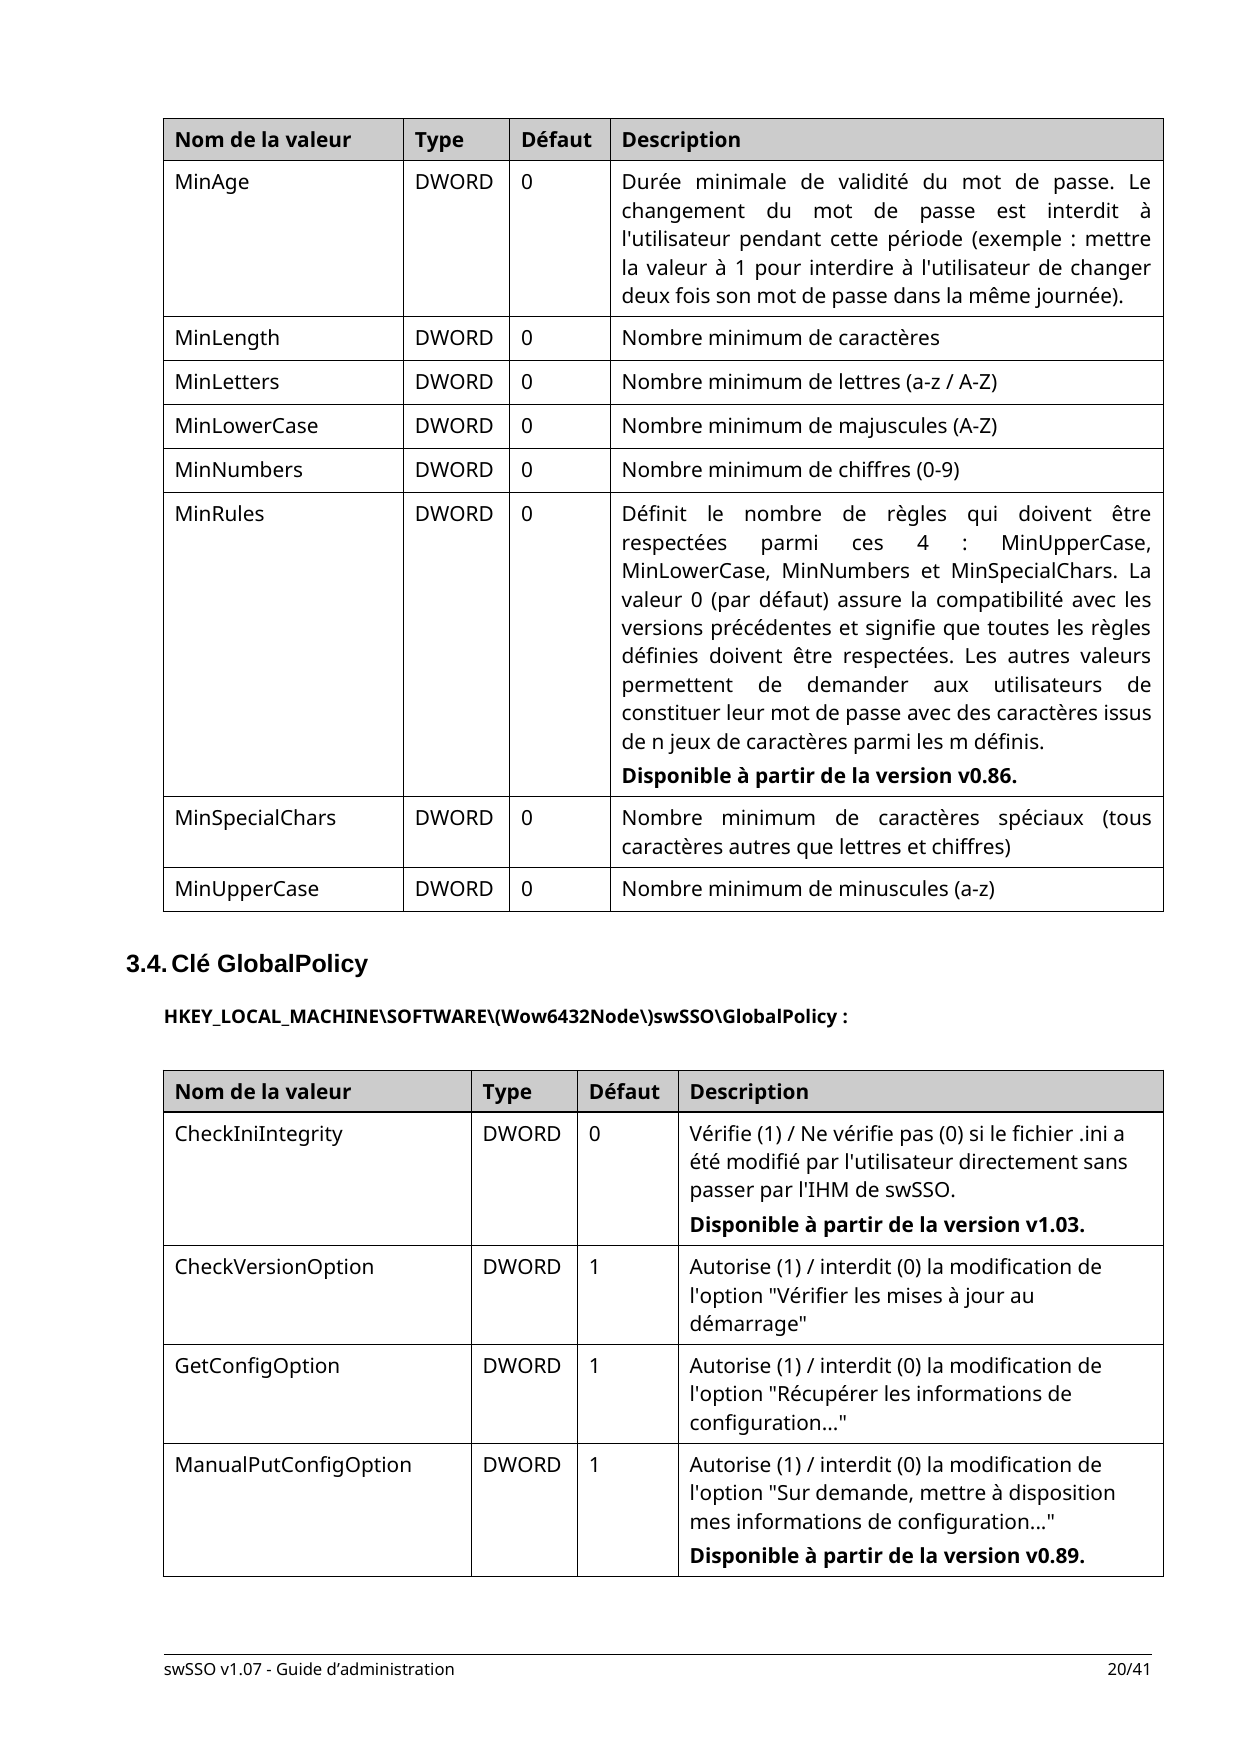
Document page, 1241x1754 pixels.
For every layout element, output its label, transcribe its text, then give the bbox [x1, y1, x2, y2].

table_cell CheckVersionOption [164, 1246, 471, 1344]
table_header Nom de la valeur [164, 1071, 471, 1111]
table_cell 1 [578, 1246, 678, 1344]
table_cell 0 [510, 317, 610, 360]
table_header Description [679, 1071, 1163, 1111]
table_cell Nombre minimum de caractères [611, 317, 1163, 360]
table_cell MinRules [164, 493, 403, 796]
table_cell DWORD [472, 1113, 577, 1245]
table_cell 1 [578, 1345, 678, 1443]
subtitle Clé GlobalPolicy [126, 949, 1152, 978]
table_cell MinLetters [164, 361, 403, 404]
table_cell DWORD [472, 1345, 577, 1443]
table_header Défaut [578, 1071, 678, 1111]
table_cell MinUpperCase [164, 868, 403, 911]
table_cell Autorise (1) / interdit (0) la modification de l'option "Sur demande, mettre à disposition mes informations de configuration..." Disponible à partir de la version v0.89. [679, 1444, 1163, 1576]
table_cell DWORD [404, 405, 509, 448]
table_cell Définit le nombre de règles qui doivent être respectées parmi ces 4 : MinUpperCase, MinLowerCase, MinNumbers et MinSpecialChars. La valeur 0 (par défaut) assure la compatibilité avec les versions précédentes et signifie que toutes les règles définies doivent être respectées. Les autres valeurs permettent de demander aux utilisateurs de constituer leur mot de passe avec des caractères issus de n jeux de caractères parmi les m définis. Disponible à partir de la version v0.86. [611, 493, 1163, 796]
table_cell Nombre minimum de majuscules (A-Z) [611, 405, 1163, 448]
table_cell 0 [510, 161, 610, 316]
table_cell MinLength [164, 317, 403, 360]
table_cell Nombre minimum de lettres (a-z / A-Z) [611, 361, 1163, 404]
table_cell 1 [578, 1444, 678, 1576]
table_cell 0 [510, 493, 610, 796]
table_cell 0 [510, 797, 610, 867]
table_cell DWORD [404, 493, 509, 796]
table_cell Vérifie (1) / Ne vérifie pas (0) si le fichier .ini a été modifié par l'utilisateur directement sans passer par l'IHM de swSSO. Disponible à partir de la version v1.03. [679, 1113, 1163, 1245]
table_cell ManualPutConfigOption [164, 1444, 471, 1576]
table_cell DWORD [404, 868, 509, 911]
table_cell Durée minimale de validité du mot de passe. Le changement du mot de passe est interdit à l'utilisateur pendant cette période (exemple : mettre la valeur à 1 pour interdire à l'utilisateur de changer deux fois son mot de passe dans la même journée). [611, 161, 1163, 316]
table_cell Nombre minimum de caractères spéciaux (tous caractères autres que lettres et chiffres) [611, 797, 1163, 867]
table_header Description [611, 119, 1163, 160]
table_header Type [404, 119, 509, 160]
table_cell 0 [510, 449, 610, 492]
table_cell Nombre minimum de minuscules (a-z) [611, 868, 1163, 911]
table_cell DWORD [404, 797, 509, 867]
table_cell DWORD [404, 361, 509, 404]
table_cell MinNumbers [164, 449, 403, 492]
table_cell Autorise (1) / interdit (0) la modification de l'option "Vérifier les mises à jour au démarrage" [679, 1246, 1163, 1344]
table_header Défaut [510, 119, 610, 160]
table_cell DWORD [404, 317, 509, 360]
table_cell DWORD [472, 1246, 577, 1344]
table_header Type [472, 1071, 577, 1111]
table_cell GetConfigOption [164, 1345, 471, 1443]
table_cell MinSpecialChars [164, 797, 403, 867]
table_cell MinAge [164, 161, 403, 316]
table_cell DWORD [404, 161, 509, 316]
table_cell 0 [510, 868, 610, 911]
table_cell 0 [510, 405, 610, 448]
table_cell DWORD [472, 1444, 577, 1576]
table_cell Autorise (1) / interdit (0) la modification de l'option "Récupérer les informations de configuration..." [679, 1345, 1163, 1443]
table_cell MinLowerCase [164, 405, 403, 448]
table_cell CheckIniIntegrity [164, 1113, 471, 1245]
table_cell Nombre minimum de chiffres (0-9) [611, 449, 1163, 492]
table_cell 0 [510, 361, 610, 404]
table_header Nom de la valeur [164, 119, 403, 160]
text HKEY_LOCAL_MACHINE\SOFTWARE\(Wow6432Node\)swSSO\GlobalPolicy : [164, 1003, 1152, 1028]
table_cell DWORD [404, 449, 509, 492]
table_cell 0 [578, 1113, 678, 1245]
